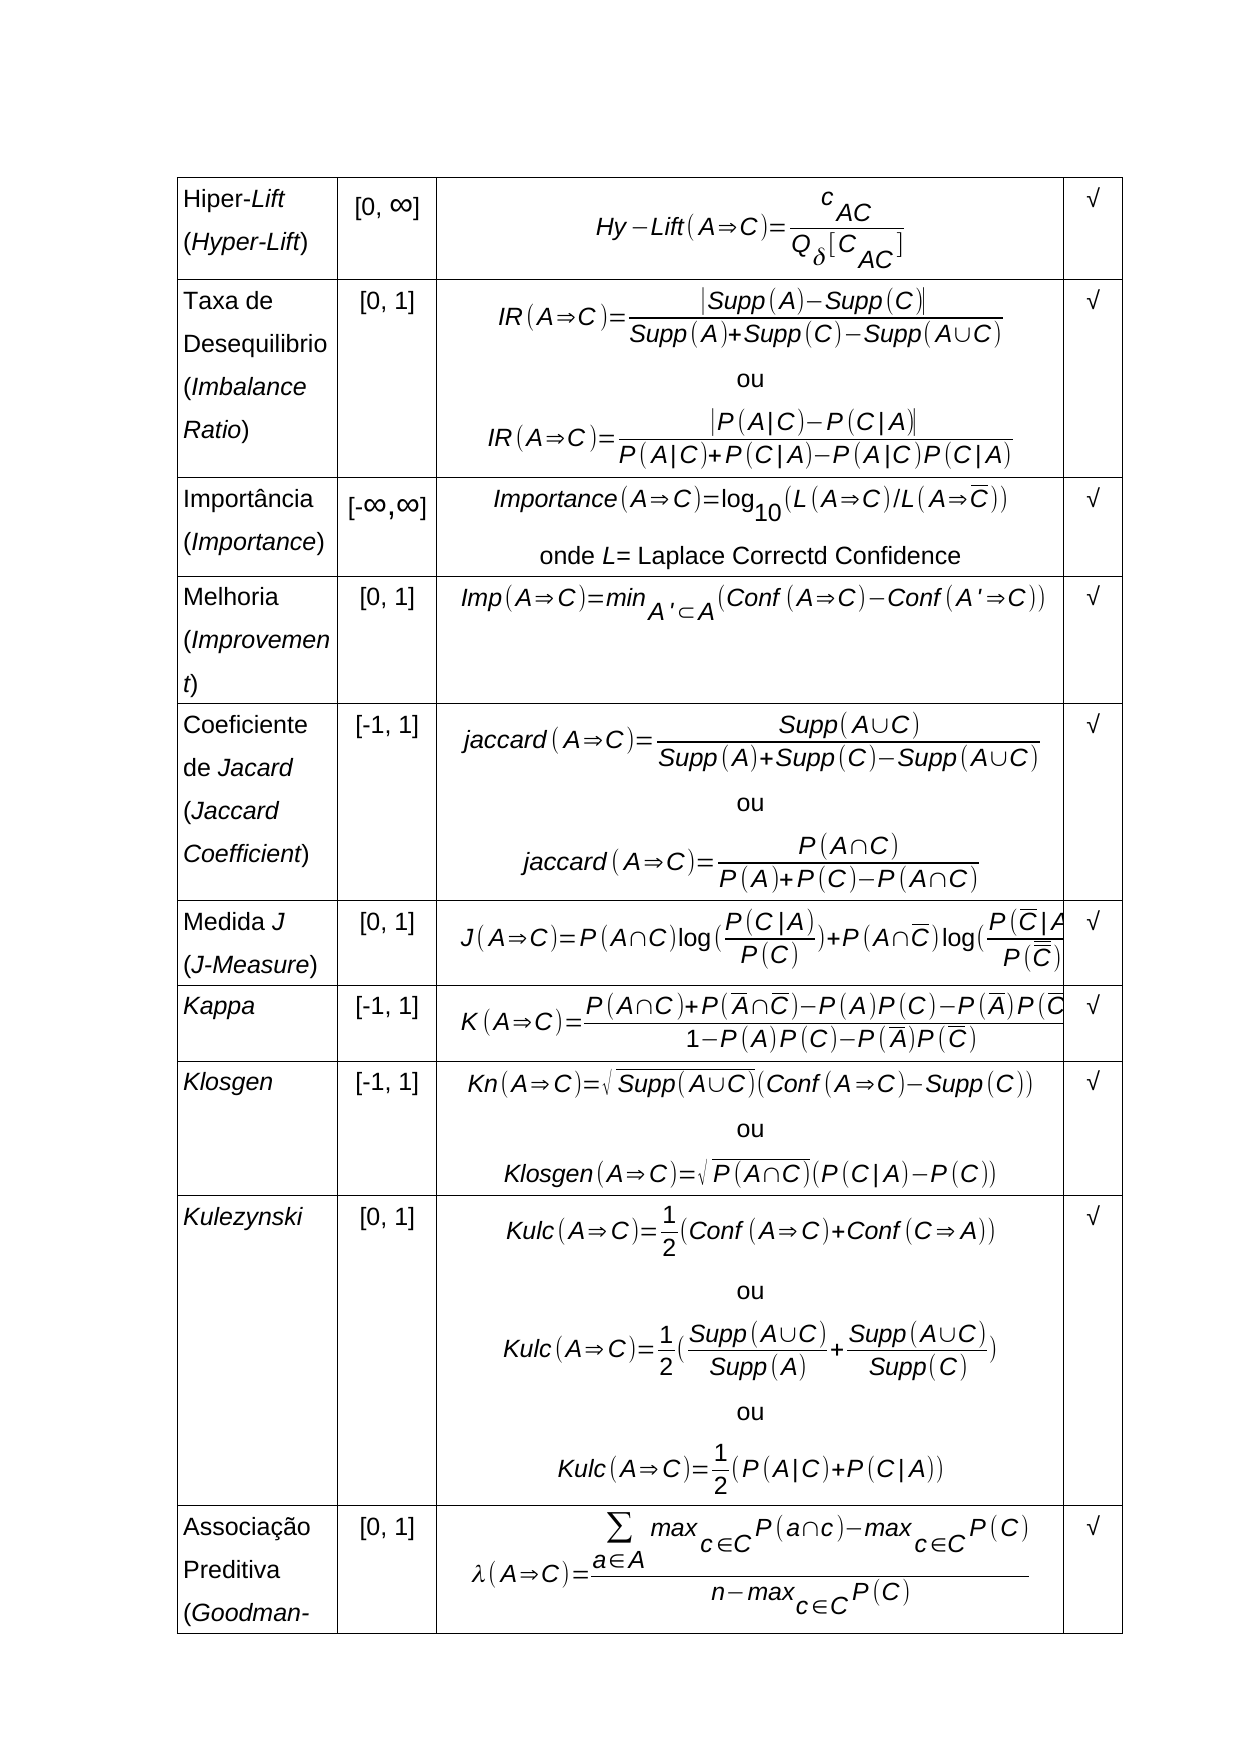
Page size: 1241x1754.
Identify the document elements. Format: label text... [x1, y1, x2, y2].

table_cell √ [1064, 478, 1122, 576]
table_cell [-1, 1] [338, 1062, 436, 1195]
table_cell [1057, 916, 1063, 923]
table_cell √ [1064, 1506, 1122, 1632]
table_cell [-∞,∞] [338, 478, 436, 576]
table_cell ou [437, 280, 1063, 477]
table_cell Klosgen [178, 1062, 337, 1195]
table_cell √ [1064, 1196, 1122, 1505]
table_cell [0, 1] [338, 1196, 436, 1505]
table_cell Hiper-Lift (Hyper-Lift) [178, 178, 337, 279]
table_cell [0, 1] [338, 280, 436, 477]
table_cell Associação Preditiva (Goodman- [178, 1506, 337, 1632]
table_cell √ [1064, 577, 1122, 703]
table_cell [0, 1] [338, 1506, 436, 1632]
table_cell [437, 577, 1063, 703]
table_cell √ [1064, 901, 1122, 984]
table_cell √ [1064, 178, 1122, 279]
table_cell Medida J (J-Measure) [178, 901, 337, 984]
table_cell [437, 986, 1063, 1061]
table_cell ou ou [437, 1196, 1063, 1505]
table_cell [-1, 1] [338, 986, 436, 1061]
table_cell [-1, 1] [338, 704, 436, 900]
table_cell Kulezynski [178, 1196, 337, 1505]
table_cell Coeficiente de Jacard (Jaccard Coefficient) [178, 704, 337, 900]
table_cell Importância (Importance) [178, 478, 337, 576]
table_cell Kappa [178, 986, 337, 1061]
table_cell √ [1064, 280, 1122, 477]
table_cell [437, 1506, 1063, 1632]
table_cell [437, 901, 1063, 984]
table_cell [437, 178, 1063, 279]
table_cell ou [437, 704, 1063, 900]
table_cell [0, ∞] [338, 178, 436, 279]
table_cell onde L= Laplace Correctd Confidence [437, 478, 1063, 576]
table_cell Melhoria (Improvement) [178, 577, 337, 703]
table_cell [0, 1] [338, 901, 436, 984]
table_cell √ [1064, 1062, 1122, 1195]
table_cell [0, 1] [338, 577, 436, 703]
table_cell √ [1064, 986, 1122, 1061]
table_cell √ [1064, 704, 1122, 900]
table_cell Taxa de Desequilibrio (Imbalance Ratio) [178, 280, 337, 477]
table_cell ou [437, 1062, 1063, 1195]
